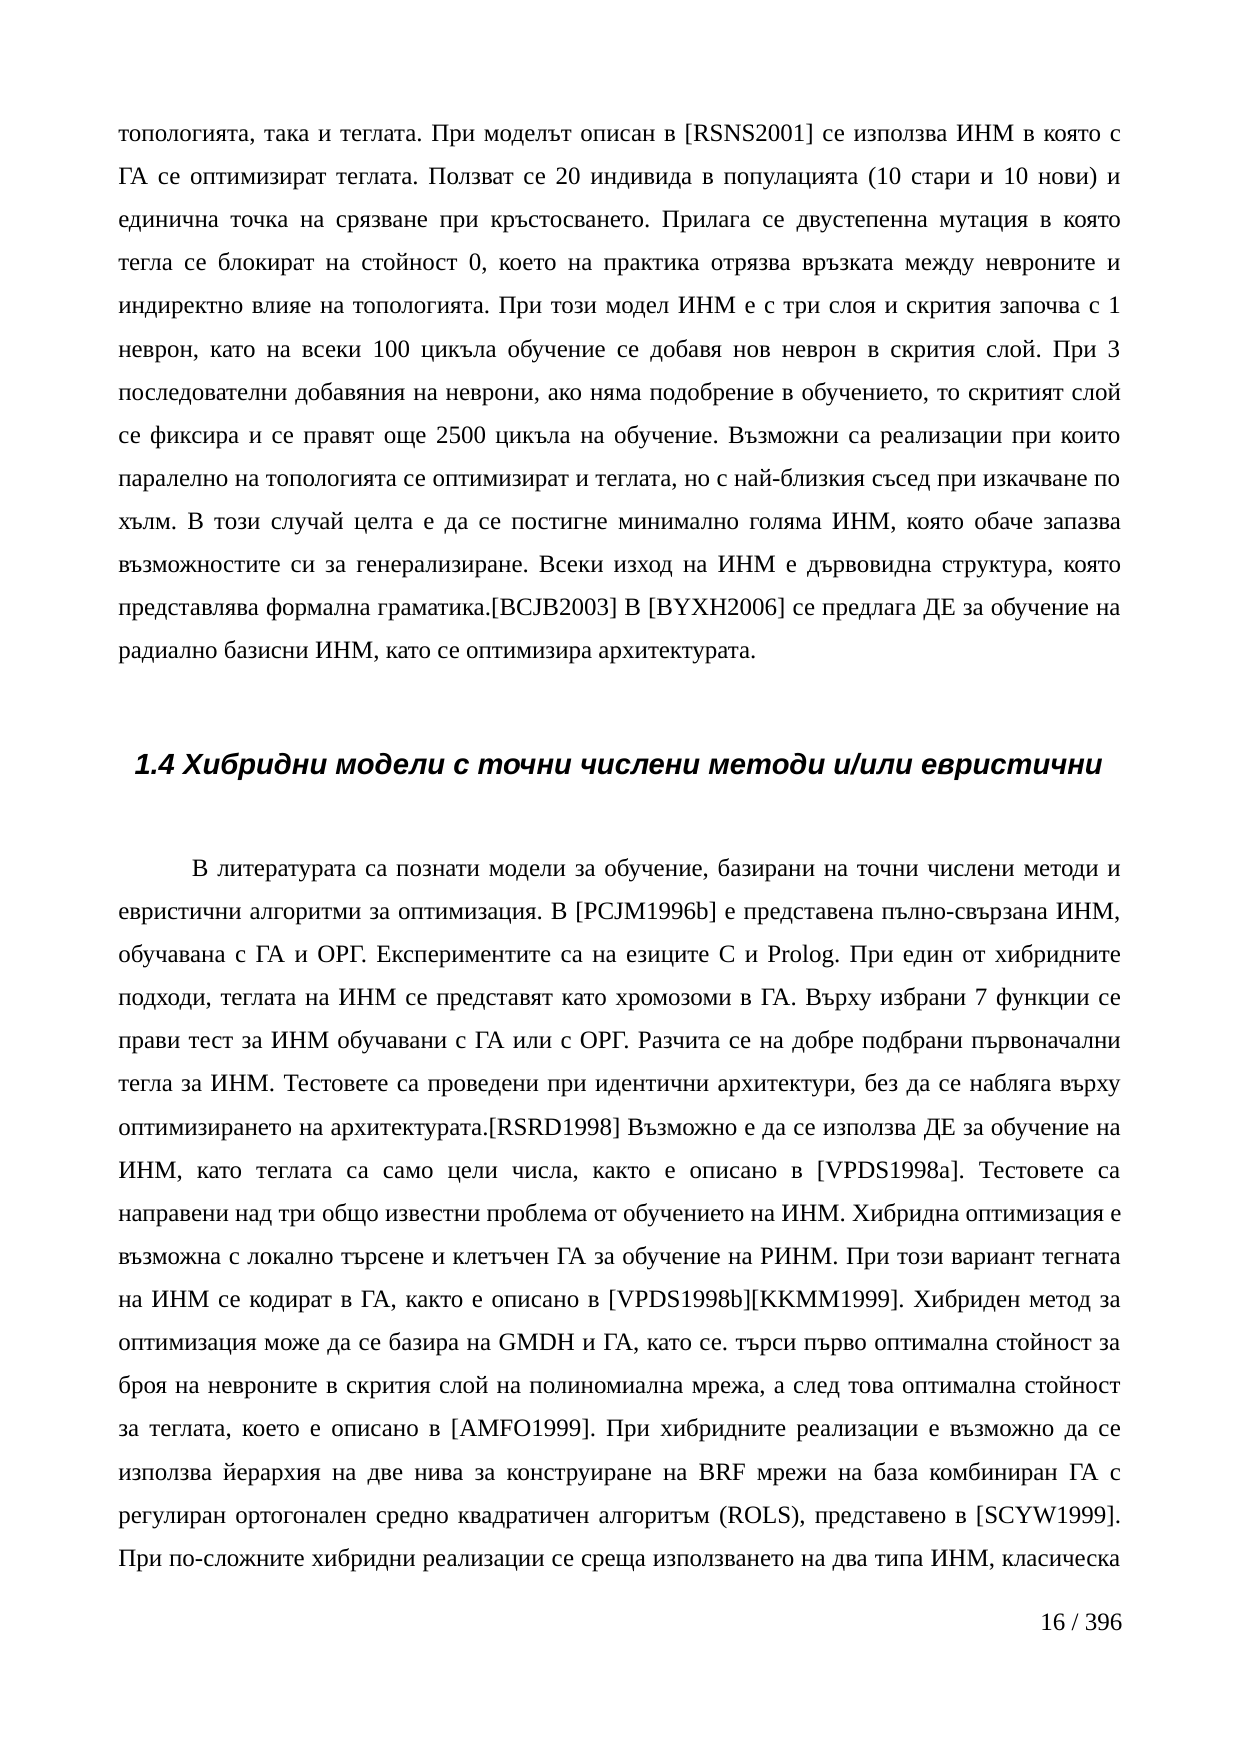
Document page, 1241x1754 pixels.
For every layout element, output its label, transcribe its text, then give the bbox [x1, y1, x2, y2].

subtitle 1.4 Хибридни модели с точни числени методи и/или евристични [118, 747, 1122, 780]
text топологията, така и теглата. При моделът описан в [RSNS2001] се използва ИНМ в която с ГА се оптимизират теглата. Ползват се 20 индивида в популацията (10 стари и 10 нови) и единична точка на срязване при кръстосването. Прилага се двустепенна мутация в която тегла се блокират на стойност 0, което на практика отрязва връзката между невроните и индиректно влияе на топологията. При този модел ИНМ е с три слоя и скрития започва с 1 неврон, като на всеки 100 цикъла обучение се добавя нов неврон в скрития слой. При 3 последователни добавяния на неврони, ако няма подобрение в обучението, то скритият слой се фиксира и се правят още 2500 цикъла на обучение. Възможни са реализации при които паралелно на топологията се оптимизират и теглата, но с най-близкия съсед при изкачване по хълм. В този случай целта е да се постигне минимално голяма ИНМ, която обаче запазва възможностите си за генерализиране. Всеки изход на ИНМ е дървовидна структура, която представлява формална граматика.[BCJB2003] В [BYXH2006] се предлага ДЕ за обучение на радиално базисни ИНМ, като се оптимизира архитектурата. [118, 118, 1122, 664]
text В литературата са познати модели за обучение, базирани на точни числени методи и евристични алгоритми за оптимизация. В [PCJM1996b] е представена пълно-свързана ИНМ, обучавана с ГА и ОРГ. Експериментите са на езиците С и Prolog. При един от хибридните подходи, теглата на ИНМ се представят като хромозоми в ГА. Върху избрани 7 функции се прави тест за ИНМ обучавани с ГА или с ОРГ. Разчита се на добре подбрани първоначални тегла за ИНМ. Тестовете са проведени при идентични архитектури, без да се набляга върху оптимизирането на архитектурата.[RSRD1998] Възможно е да се използва ДЕ за обучение на ИНМ, като теглата са само цели числа, както е описано в [VPDS1998a]. Тестовете са направени над три общо известни проблема от обучението на ИНМ. Хибридна оптимизация е възможна с локално търсене и клетъчен ГА за обучение на РИНМ. При този вариант тегната на ИНМ се кодират в ГА, както е описано в [VPDS1998b][KKMM1999]. Хибриден метод за оптимизация може да се базира на GMDH и ГА, като се. търси първо оптимална стойност за броя на невроните в скрития слой на полиномиална мрежа, а след това оптимална стойност за теглата, което е описано в [AMFO1999]. При хибридните реализации е възможно да се използва йерархия на две нива за конструиране на BRF мрежи на база комбиниран ГА с регулиран ортогонален средно квадратичен алгоритъм (ROLS), представено в [SCYW1999]. При по-сложните хибридни реализации се среща използването на два типа ИНМ, класическа [118, 853, 1122, 1572]
